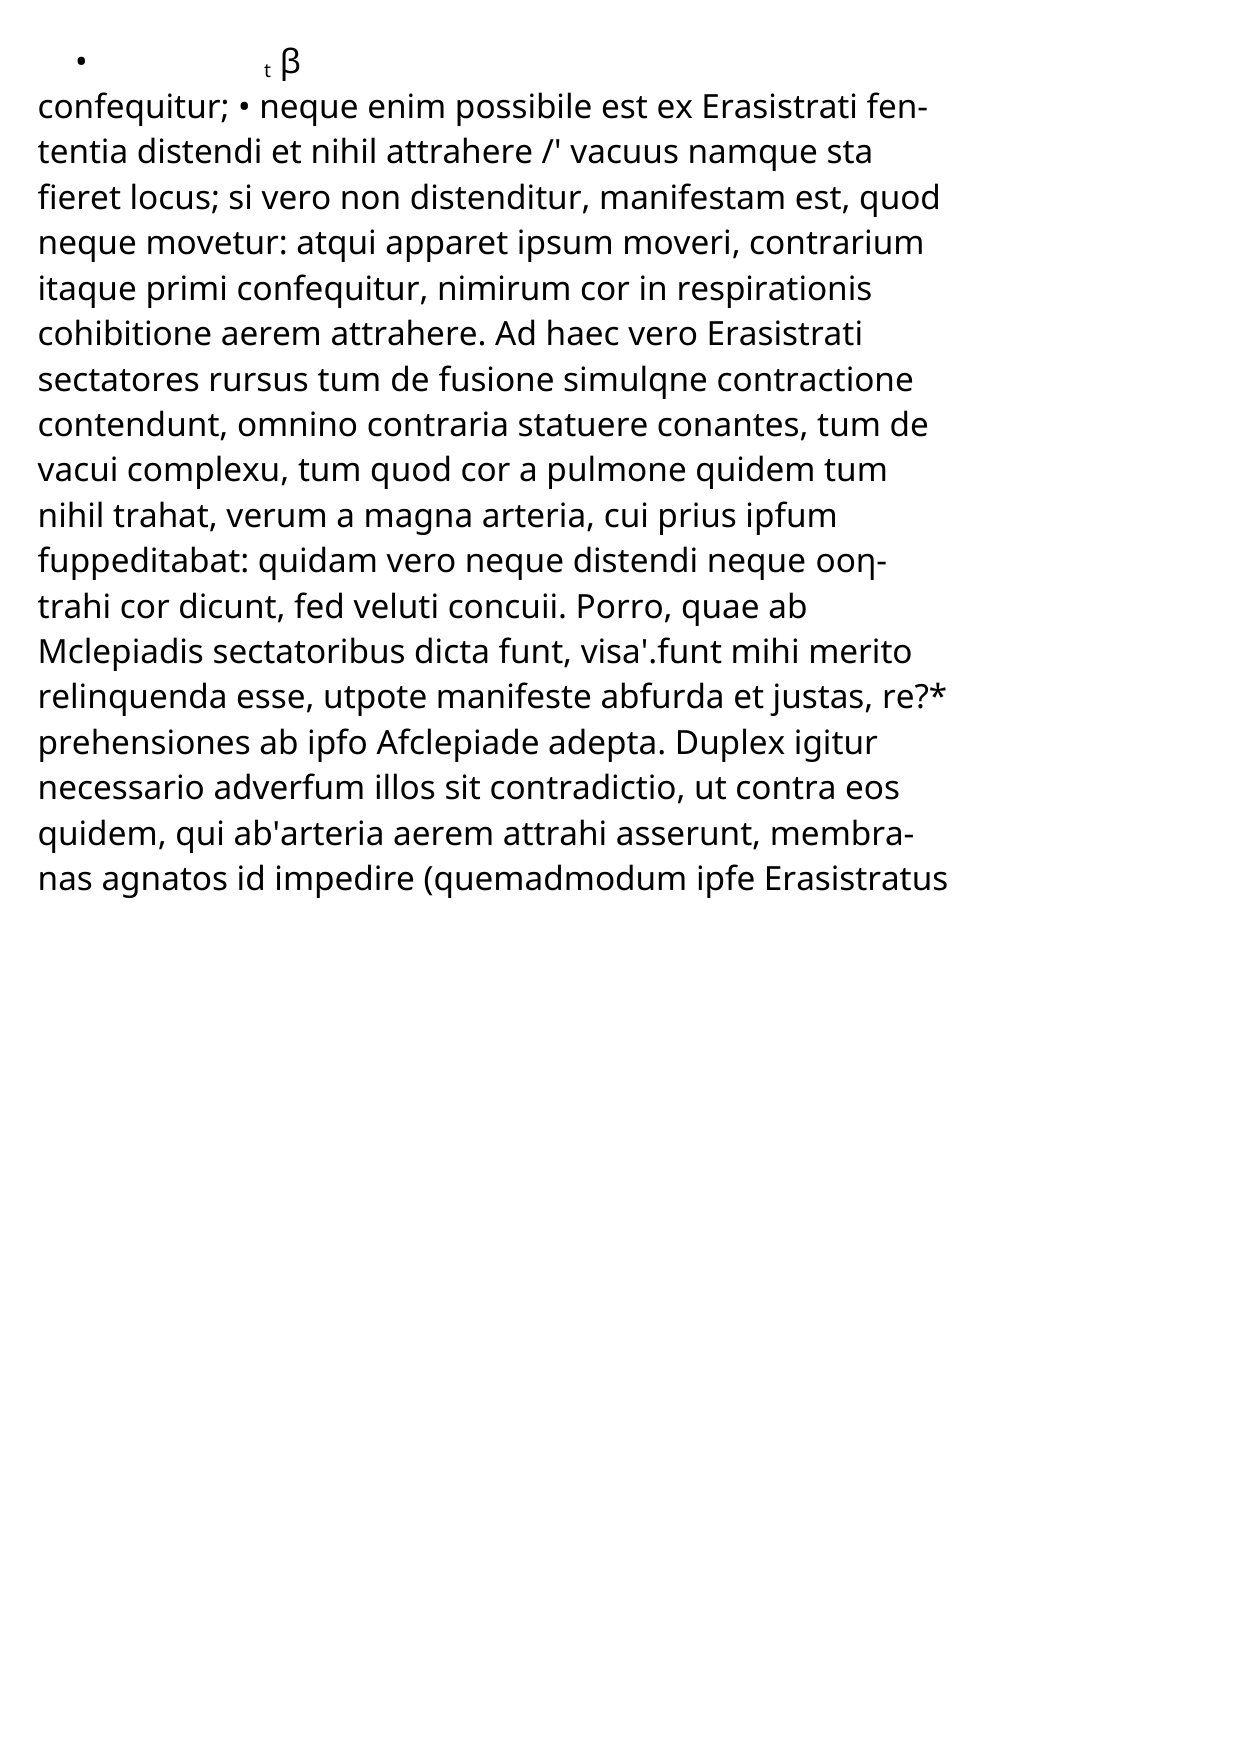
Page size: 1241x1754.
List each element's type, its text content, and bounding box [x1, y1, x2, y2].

text confequitur; • neque enim possibile est ex Erasistrati fen- tentia distendi et nihil attrahere /' vacuus namque sta fieret locus; si vero non distenditur, manifestam est, quod neque movetur: atqui apparet ipsum moveri, contrarium itaque primi confequitur, nimirum cor in respirationis cohibitione aerem attrahere. Ad haec vero Erasistrati sectatores rursus tum de fusione simulqne contractione contendunt, omnino contraria statuere conantes, tum de vacui complexu, tum quod cor a pulmone quidem tum nihil trahat, verum a magna arteria, cui prius ipfum fuppeditabat: quidam vero neque distendi neque οοη- trahi cor dicunt, fed veluti concuii. Porro, quae ab Mclepiadis sectatoribus dicta funt, visa'.funt mihi merito relinquenda esse, utpote manifeste abfurda et justas, re?* prehensiones ab ipfo Afclepiade adepta. Duplex igitur necessario adverfum illos sit contradictio, ut contra eos quidem, qui ab'arteria aerem attrahi asserunt, membra- nas agnatos id impedire (quemadmodum ipfe Erasistratus [37, 83, 1203, 900]
text • t β [37, 37, 1203, 83]
